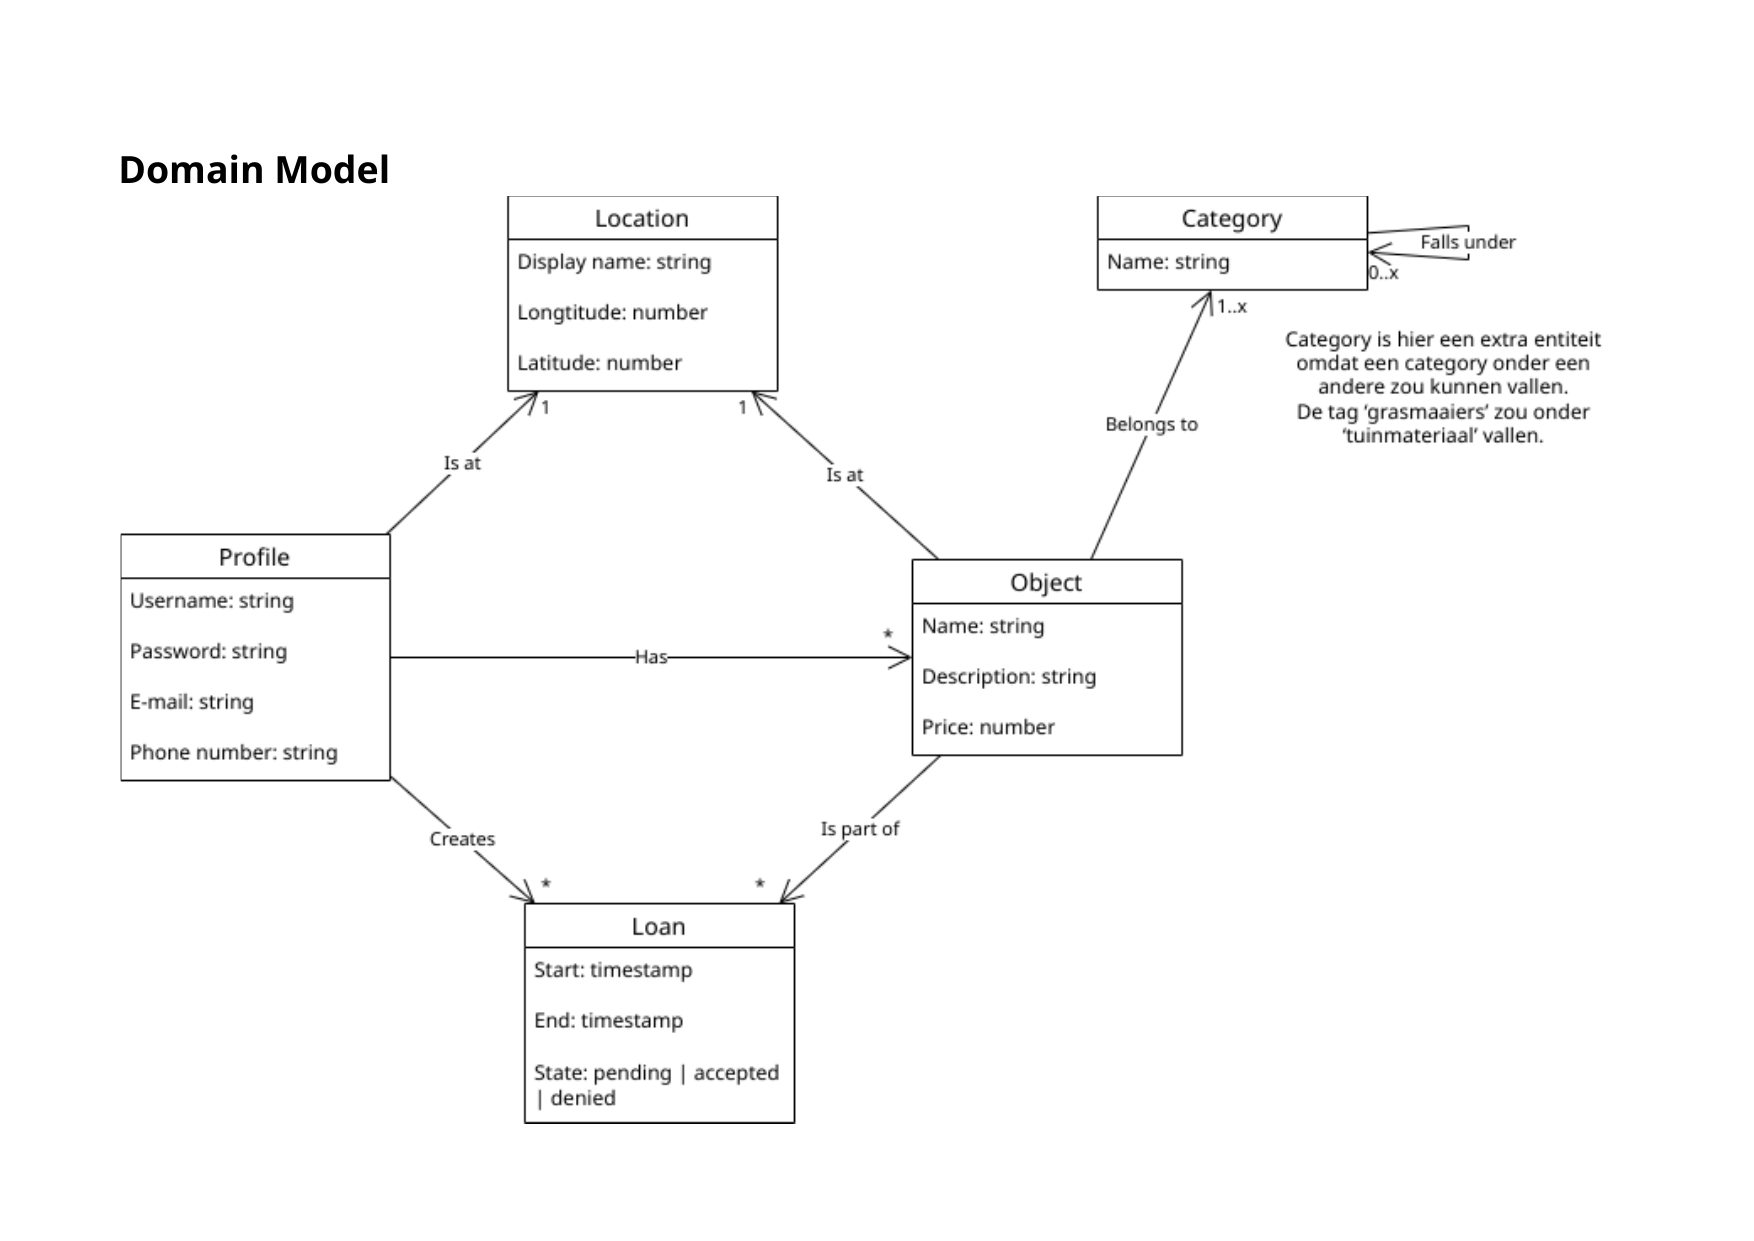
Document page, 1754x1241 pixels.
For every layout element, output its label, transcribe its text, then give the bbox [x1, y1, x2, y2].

subtitle Domain Model [118, 143, 1636, 194]
picture [120, 196, 1613, 1124]
